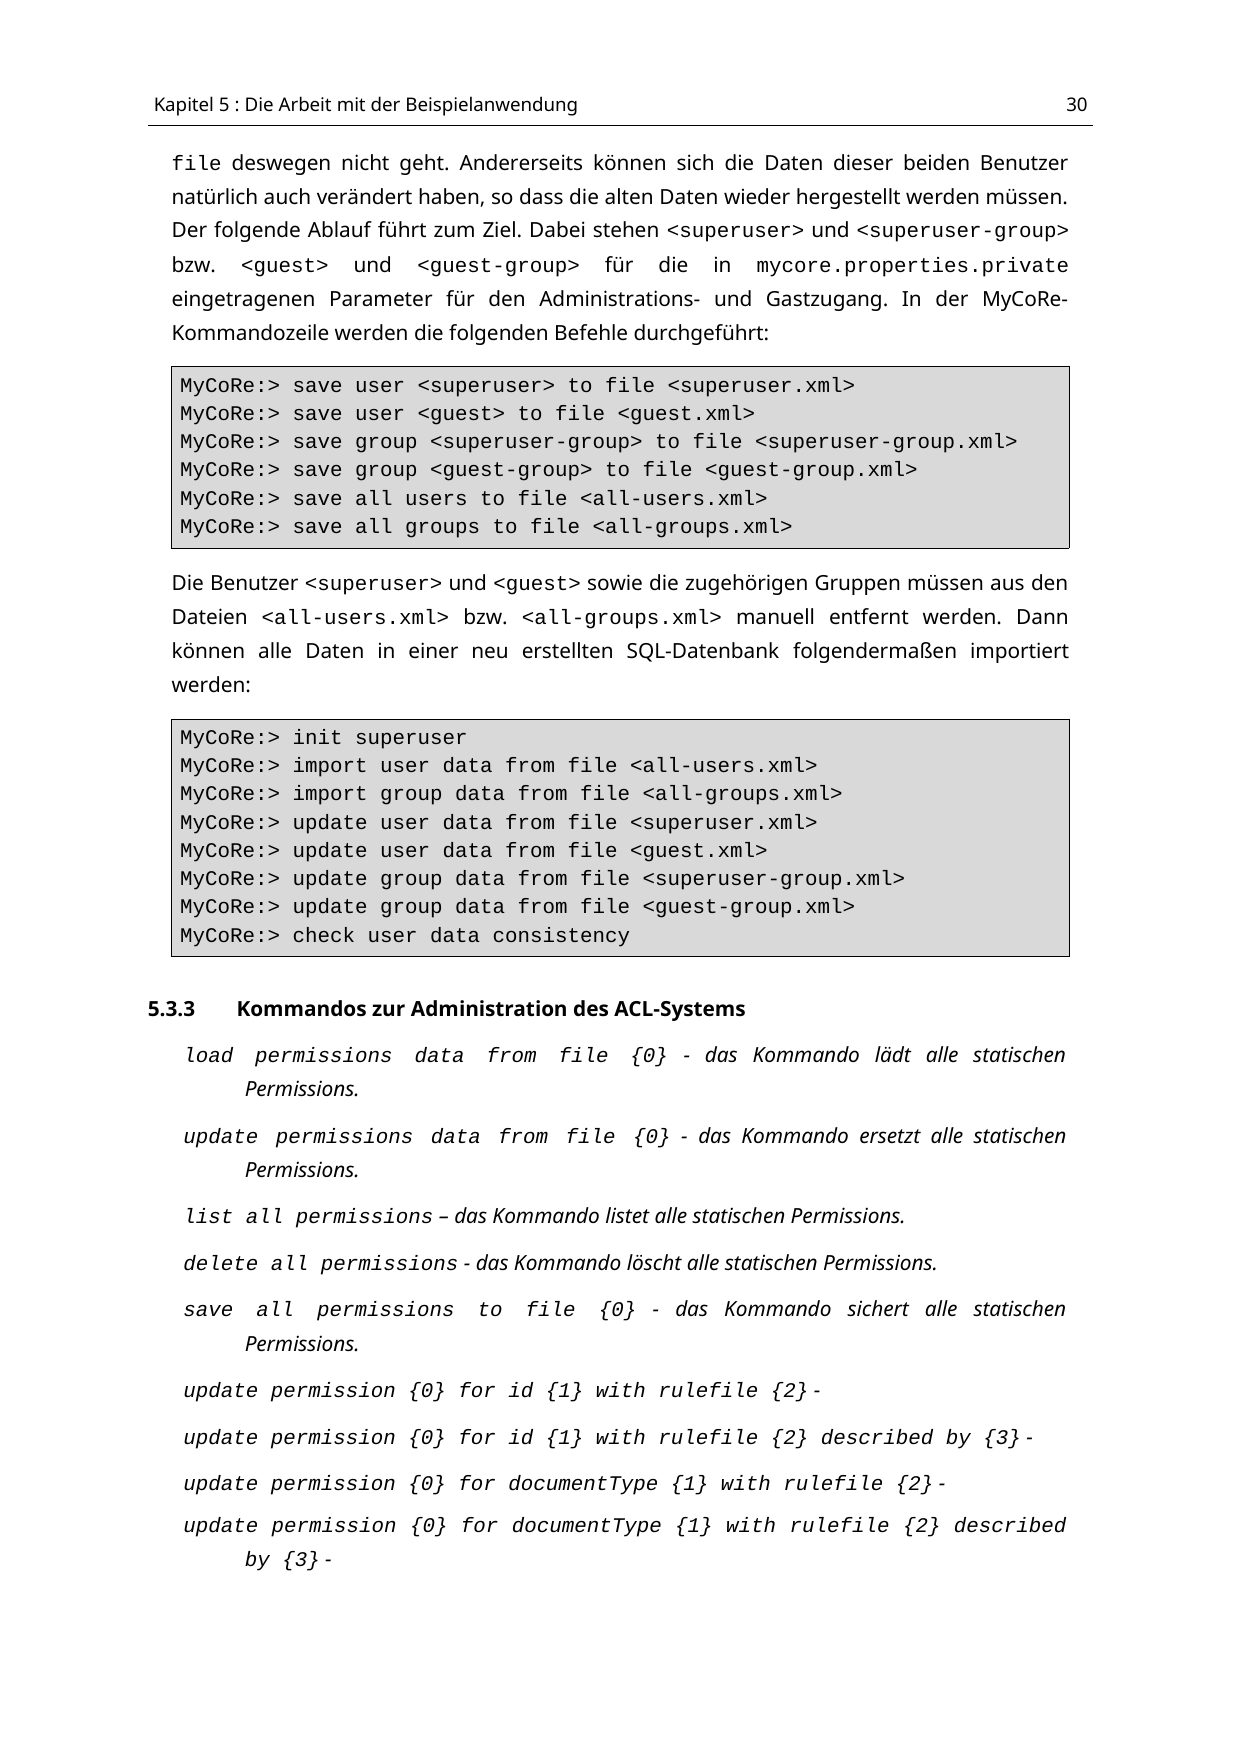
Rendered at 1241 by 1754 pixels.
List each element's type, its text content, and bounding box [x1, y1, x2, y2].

list update permission {0} for documentType {1} with rulefile {2} described by {3} - [183, 1515, 1069, 1573]
list update permission {0} for documentType {1} with rulefile {2} - [183, 1468, 1069, 1497]
text file deswegen nicht geht. Andererseits können sich die Daten dieser beiden Benutzer natürlich auch verändert haben, so dass die alten Daten wieder hergestellt werden müssen. Der folgende Ablauf führt zum Ziel. Dabei stehen <superuser> und <superuser-group> bzw. <guest> und <guest-group> für die in mycore.properties.private eingetragenen Parameter für den Administrations- und Gastzugang. In der MyCoRe-Kommandozeile werden die folgenden Befehle durchgeführt: [171, 148, 1069, 346]
list list all permissions – das Kommando listet alle statischen Permissions. [183, 1201, 1069, 1230]
text MyCoRe:> init superuser MyCoRe:> import user data from file <all-users.xml> MyCoRe:> import group data from file <all-groups.xml> MyCoRe:> update user data from file <superuser.xml> MyCoRe:> update user data from file <guest.xml> MyCoRe:> update group data from file <superuser-group.xml> MyCoRe:> update group data from file <guest-group.xml> MyCoRe:> check user data consistency [172, 720, 1069, 956]
subtitle Kommandos zur Administration des ACL-Systems [148, 994, 1092, 1023]
list delete all permissions - das Kommando löscht alle statischen Permissions. [183, 1248, 1069, 1276]
list update permissions data from file {0} - das Kommando ersetzt alle statischen Permissions. [183, 1121, 1069, 1183]
list update permission {0} for id {1} with rulefile {2} - [183, 1375, 1069, 1404]
list load permissions data from file {0} - das Kommando lädt alle statischen Permissions. [183, 1040, 1069, 1103]
list save all permissions to file {0} - das Kommando sichert alle statischen Permissions. [183, 1294, 1069, 1357]
text Die Benutzer <superuser> und <guest> sowie die zugehörigen Gruppen müssen aus den Dateien <all-users.xml> bzw. <all-groups.xml> manuell entfernt werden. Dann können alle Daten in einer neu erstellten SQL-Datenbank folgendermaßen importiert werden: [171, 568, 1069, 698]
list update permission {0} for id {1} with rulefile {2} described by {3} - [183, 1422, 1069, 1450]
text MyCoRe:> save user <superuser> to file <superuser.xml> MyCoRe:> save user <guest> to file <guest.xml> MyCoRe:> save group <superuser-group> to file <superuser-group.xml> MyCoRe:> save group <guest-group> to file <guest-group.xml> MyCoRe:> save all users to file <all-users.xml> MyCoRe:> save all groups to file <all-groups.xml> [172, 367, 1069, 548]
